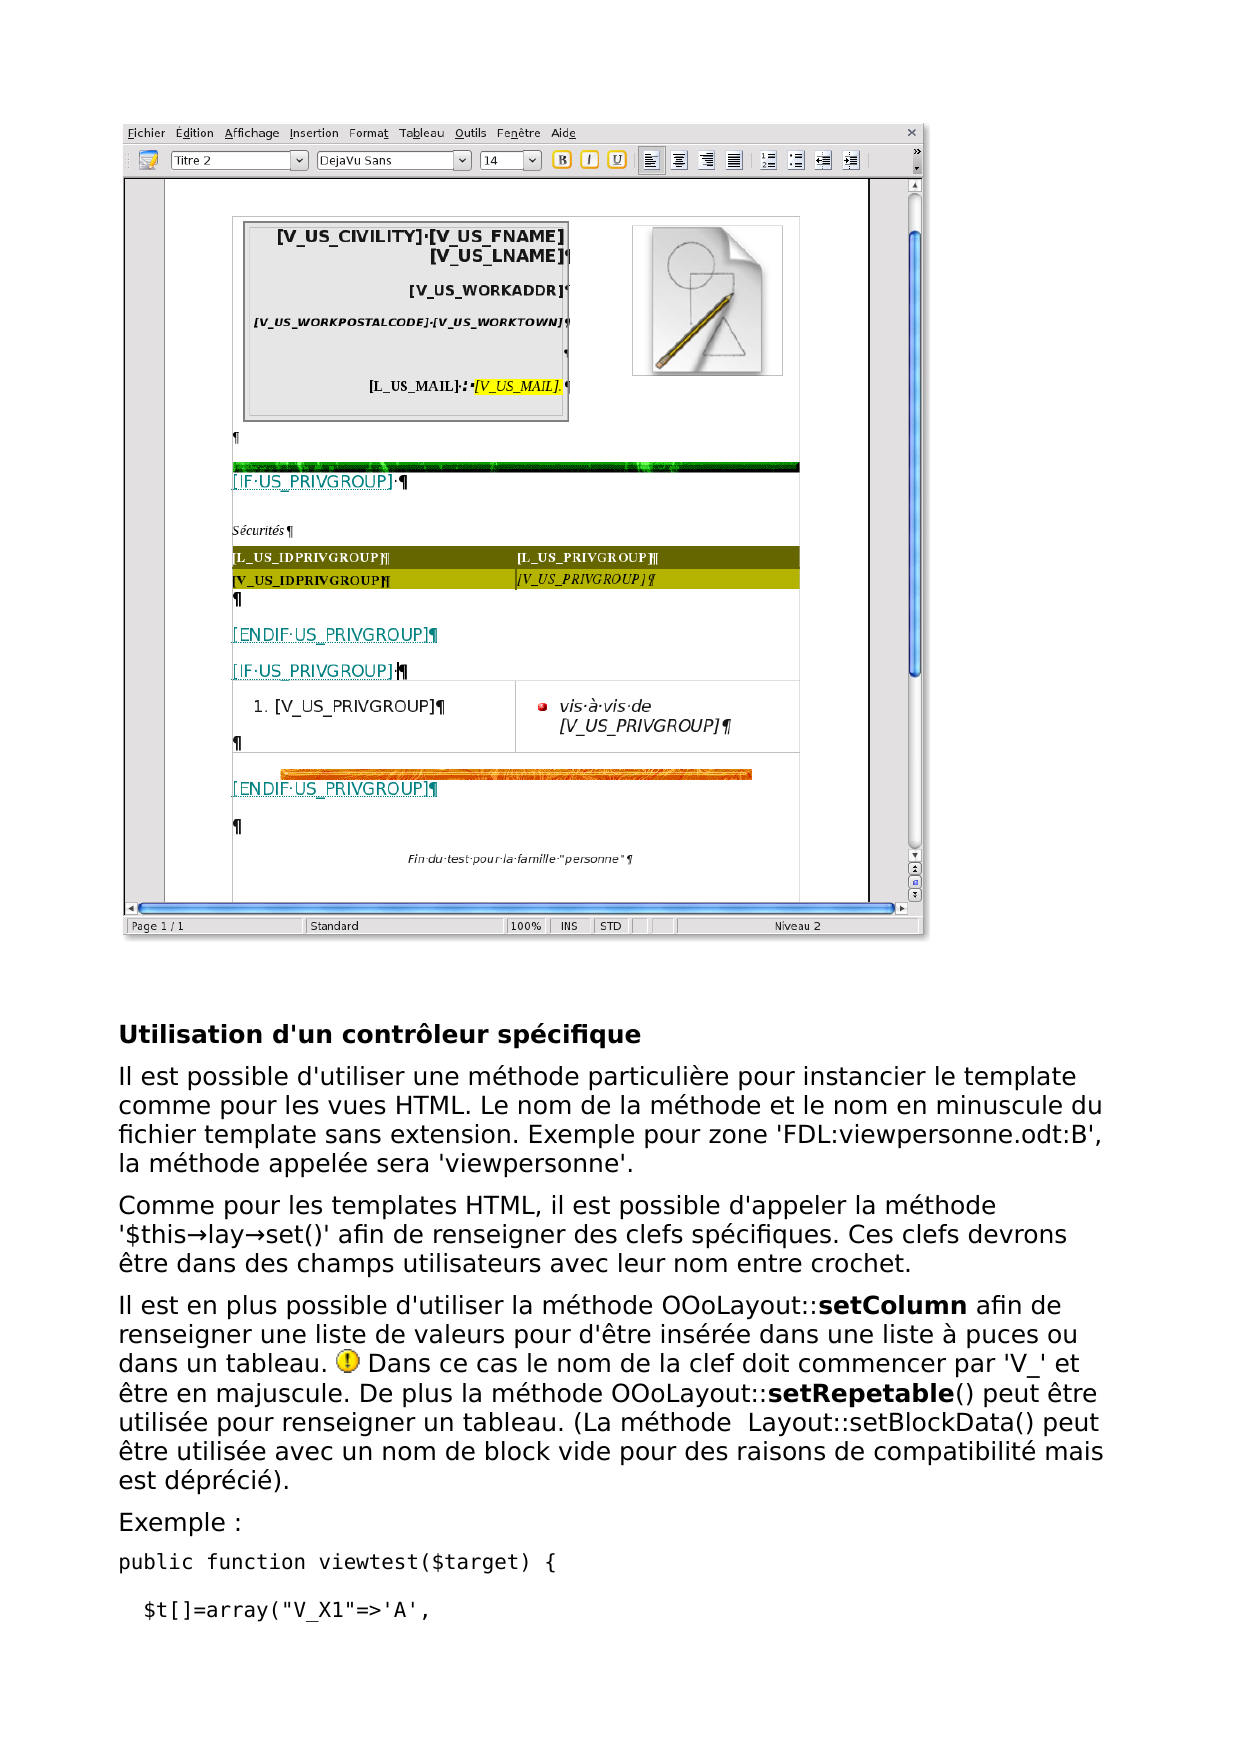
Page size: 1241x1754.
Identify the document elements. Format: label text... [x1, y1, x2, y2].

text Il est possible d'utiliser une méthode particulière pour instancier le template comme pour les vues HTML. Le nom de la méthode et le nom en minuscule du fichier template sans extension. Exemple pour zone 'FDL:viewpersonne.odt:B', la méthode appelée sera 'viewpersonne'. [118, 1062, 1122, 1179]
subtitle Utilisation d'un contrôleur spécifique [118, 1020, 1122, 1049]
text public function viewtest($target) { $t[]=array("V_X1"=>'A', [118, 1550, 1122, 1622]
picture [336, 1349, 360, 1373]
text Exemple : [118, 1508, 1122, 1537]
text Comme pour les templates HTML, il est possible d'appeler la méthode '$this→lay→set()' afin de renseigner des clefs spécifiques. Ces clefs devrons être dans des champs utilisateurs avec leur nom entre crochet. [118, 1191, 1122, 1279]
picture [118, 118, 931, 942]
text Il est en plus possible d'utiliser la méthode OOoLayout::setColumn afin de renseigner une liste de valeurs pour d'être insérée dans une liste à puces ou dans un tableau. Dans ce cas le nom de la clef doit commencer par 'V_' et être en majuscule. De plus la méthode OOoLayout::setRepetable() peut être utilisée pour renseigner un tableau. (La méthode Layout::setBlockData() peut être utilisée avec un nom de block vide pour des raisons de compatibilité mais est déprécié). [118, 1291, 1122, 1496]
